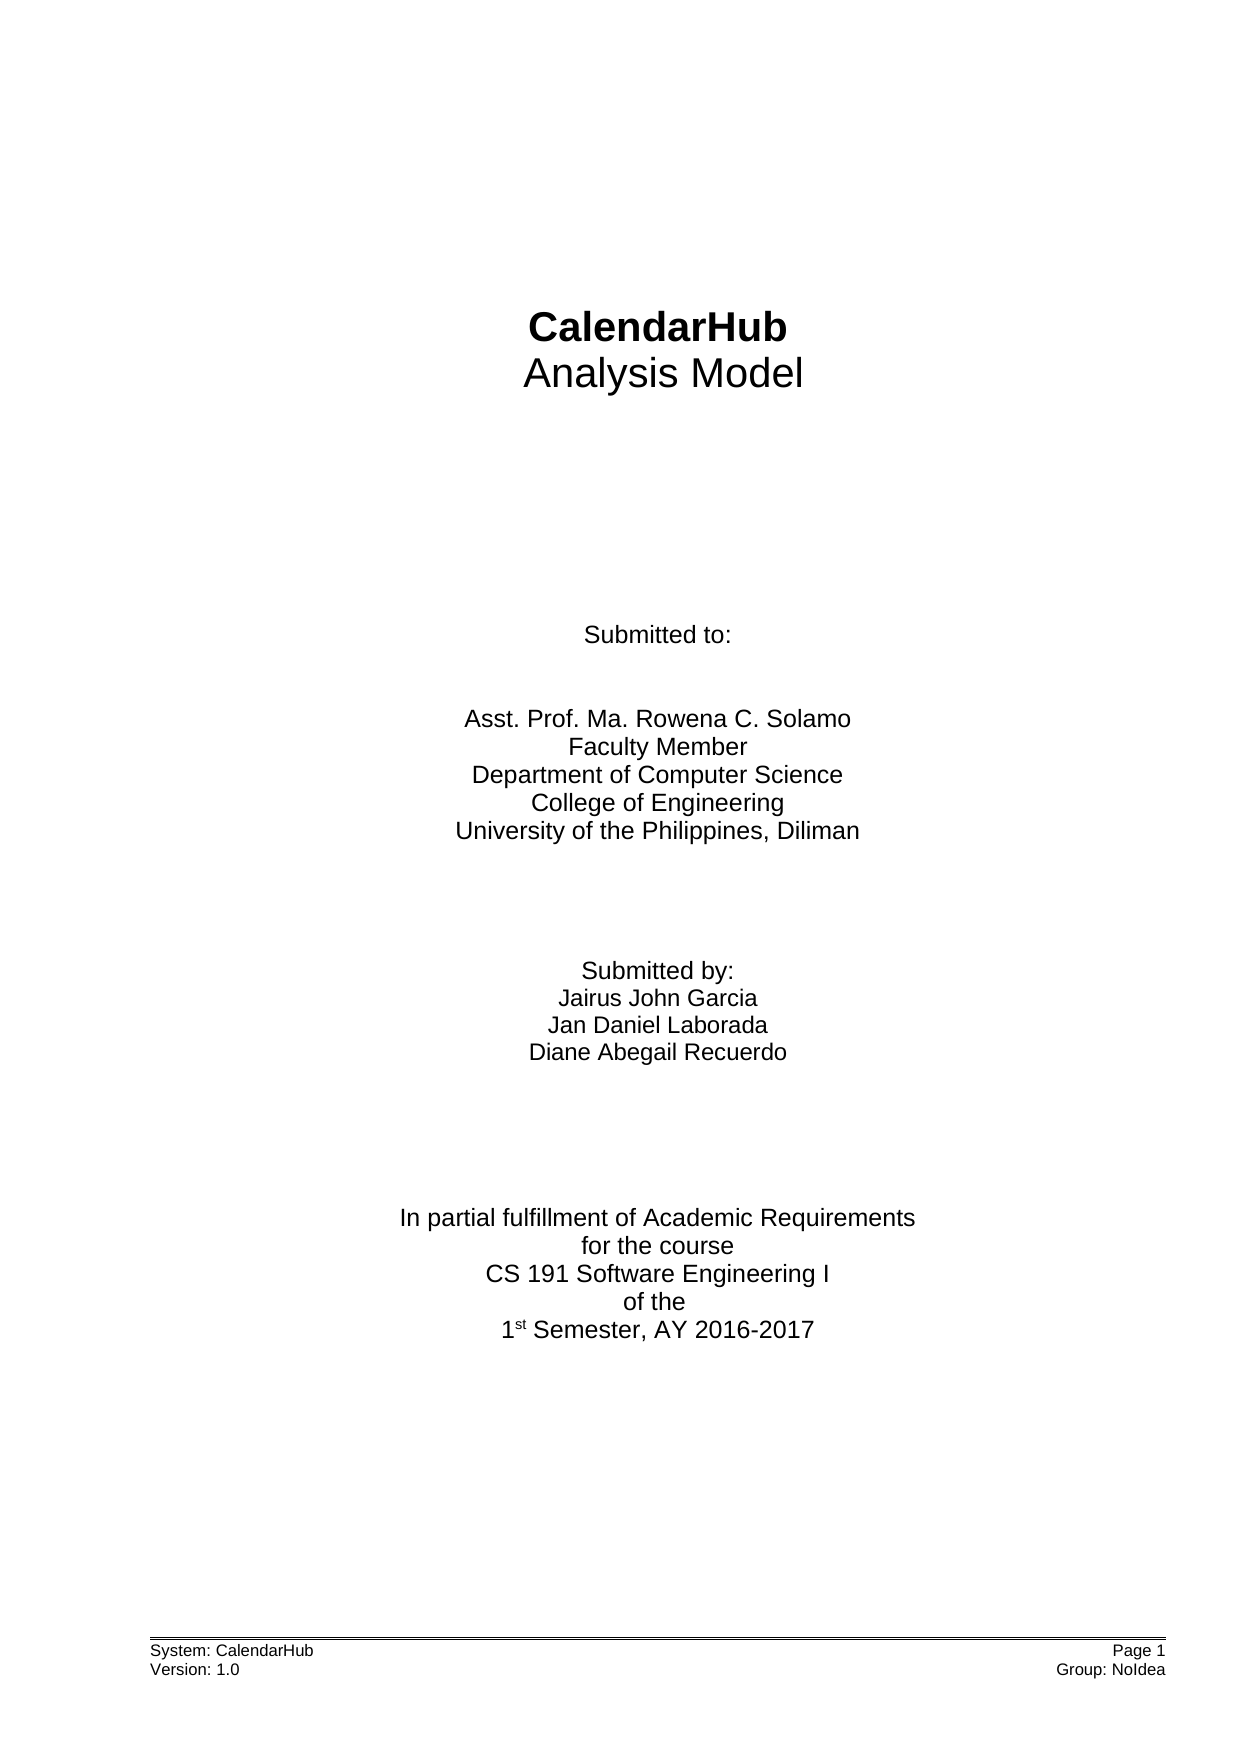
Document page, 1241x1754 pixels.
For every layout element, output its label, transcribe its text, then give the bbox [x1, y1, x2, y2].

text Submitted to: [150, 621, 1166, 649]
text Department of Computer Science [150, 761, 1166, 789]
text Submitted by: [150, 957, 1166, 985]
text Jan Daniel Laborada [150, 1012, 1166, 1039]
text College of Engineering [150, 789, 1166, 817]
subtitle 1st Semester, AY 2016-2017 [150, 1316, 1166, 1344]
text CalendarHub [150, 304, 1166, 350]
text Jairus John Garcia [150, 985, 1166, 1012]
text for the course [150, 1232, 1166, 1260]
text In partial fulfillment of Academic Requirements [150, 1204, 1166, 1232]
text Asst. Prof. Ma. Rowena C. Solamo [150, 705, 1166, 733]
text of the [150, 1288, 1166, 1316]
text Analysis Model [150, 350, 1166, 397]
text Diane Abegail Recuerdo [150, 1039, 1166, 1065]
text University of the Philippines, Diliman [150, 817, 1166, 845]
text Faculty Member [150, 733, 1166, 761]
text CS 191 Software Engineering I [150, 1260, 1166, 1288]
